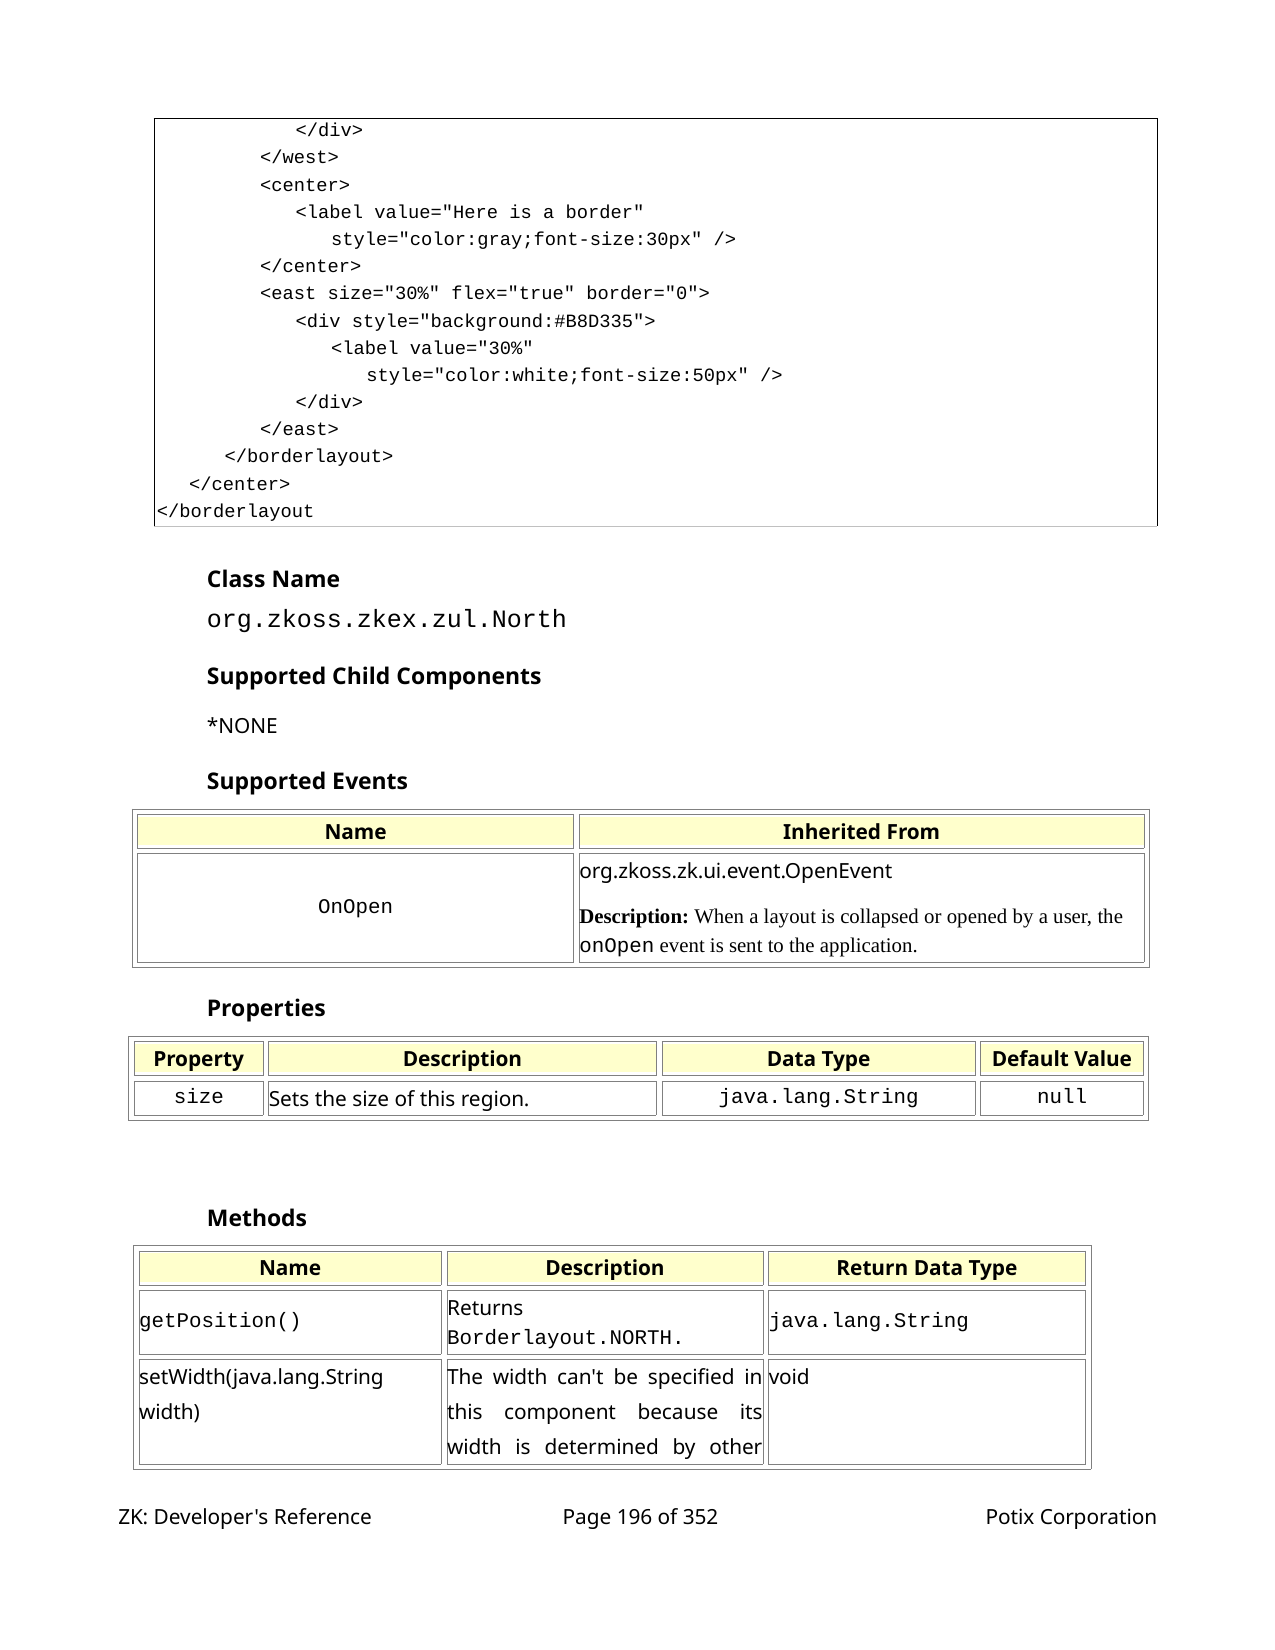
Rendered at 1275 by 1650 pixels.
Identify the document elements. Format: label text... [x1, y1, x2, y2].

table_cell OnOpen [134, 848, 576, 962]
text </west> [155, 145, 1157, 169]
text <label value="30%" [155, 336, 1157, 360]
text </div> [155, 119, 1157, 142]
text style="color:gray;font-size:30px" /> [155, 227, 1157, 251]
text style="color:white;font-size:50px" /> [155, 363, 1157, 387]
table_cell java.lang.String [766, 1285, 1088, 1353]
table_cell The width can't be specified in this component because its width is determined by other [444, 1354, 766, 1463]
table_cell getPosition() [136, 1285, 444, 1353]
text <center> [155, 172, 1157, 197]
text </div> [155, 390, 1157, 414]
table_header Inherited From [576, 810, 1147, 848]
table_header Description [266, 1037, 659, 1075]
text </center> [155, 472, 1157, 496]
text </borderlayout [155, 499, 1157, 526]
table_cell org.zkoss.zk.ui.event.OpenEvent Description: When a layout is collapsed or opened by a user, the onOpen event is sent to the application. [576, 848, 1147, 962]
text </borderlayout> [155, 444, 1157, 469]
table_cell Returns Borderlayout.NORTH. [444, 1285, 766, 1353]
table_cell null [978, 1075, 1146, 1115]
subtitle Supported Events [207, 765, 1157, 796]
text </east> [155, 417, 1157, 441]
table_header Data Type [659, 1037, 978, 1075]
table_cell void [766, 1354, 1088, 1463]
subtitle Supported Child Components [207, 659, 1157, 691]
text <label value="Here is a border" [155, 200, 1157, 224]
table_header Description [444, 1246, 766, 1285]
table_header Name [136, 1246, 444, 1285]
table_header Return Data Type [766, 1246, 1088, 1285]
subtitle Properties [207, 992, 1157, 1023]
table_cell size [131, 1075, 266, 1115]
text </center> [155, 254, 1157, 278]
text <east size="30%" flex="true" border="0"> [155, 281, 1157, 306]
subtitle Methods [207, 1201, 1157, 1233]
table_cell Sets the size of this region. [266, 1075, 659, 1115]
table_header Default Value [978, 1037, 1146, 1075]
table_header Property [131, 1037, 266, 1075]
table_cell java.lang.String [659, 1075, 978, 1115]
text org.zkoss.zkex.zul.North [207, 606, 1157, 634]
text *NONE [207, 711, 1157, 740]
text <div style="background:#B8D335"> [155, 308, 1157, 333]
table_header Name [134, 810, 576, 848]
table_cell setWidth(java.lang.String width) [136, 1354, 444, 1463]
subtitle Class Name [207, 563, 1157, 594]
